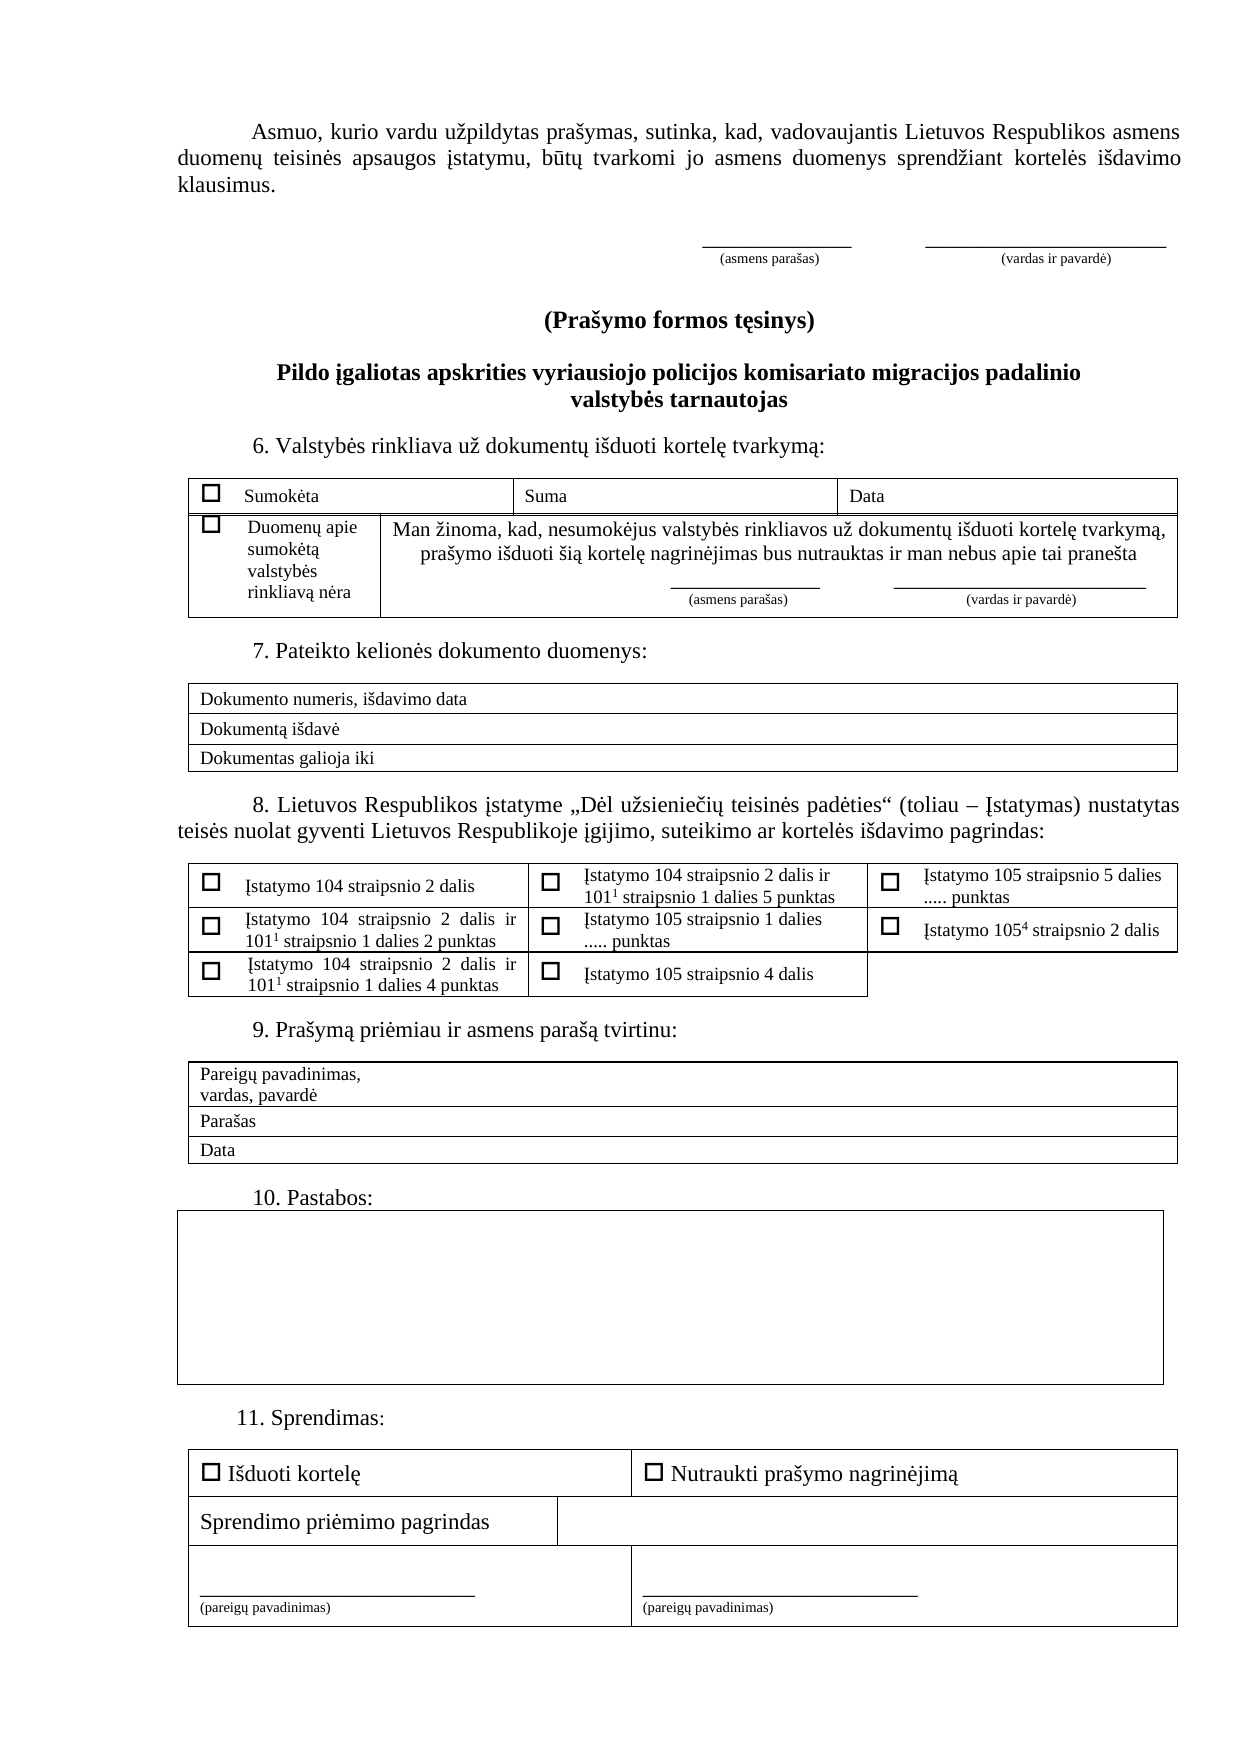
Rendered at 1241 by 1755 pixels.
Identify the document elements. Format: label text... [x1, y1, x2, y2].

table_header Dokumento numeris, išdavimo data [189, 684, 1177, 713]
text valstybės tarnautojas [177, 385, 1181, 413]
table_cell Įstatymo 105 straipsnio 4 dalis [573, 953, 867, 996]
text _____________ _____________________ [177, 223, 1181, 250]
table_cell Sprendimo priėmimo pagrindas [189, 1497, 557, 1545]
text 11. Sprendimas: [177, 1404, 1181, 1430]
table_cell [558, 1497, 1177, 1545]
table_cell Parašas [189, 1107, 1177, 1136]
table_header [178, 1211, 1163, 1383]
text Asmuo, kurio vardu užpildytas prašymas, sutinka, kad, vadovaujantis Lietuvos Respublikos asmens duomenų teisinės apsaugos įstatymu, būtų tvarkomi jo asmens duomenys sprendžiant kortelės išdavimo klausimus. [177, 118, 1181, 197]
table_cell □ [868, 908, 912, 951]
text 6. Valstybės rinkliava už dokumentų išduoti kortelę tvarkymą: [177, 432, 1181, 458]
text (asmens parašas) (vardas ir pavardė) [177, 250, 1181, 276]
table_cell Įstatymo 1054 straipsnio 2 dalis [912, 908, 1177, 951]
table_header □ [868, 864, 912, 907]
table_cell Data [189, 1137, 1177, 1163]
table_cell □ [189, 908, 233, 951]
table_cell [868, 953, 912, 996]
table_cell Įstatymo 105 straipsnio 1 dalies ..... punktas [573, 908, 867, 951]
table_header Pareigų pavadinimas, vardas, pavardė [189, 1063, 1177, 1106]
table_cell □ [529, 908, 572, 951]
text 9. Prašymą priėmiau ir asmens parašą tvirtinu: [177, 1016, 1181, 1042]
table_cell ________________________ (pareigų pavadinimas) [632, 1546, 1177, 1626]
table_header □ [189, 864, 233, 907]
table_cell Dokumentas galioja iki [189, 745, 1177, 771]
table_cell Įstatymo 104 straipsnio 2 dalis ir 1011 straipsnio 1 dalies 2 punktas [234, 908, 528, 951]
table_header □ [529, 864, 572, 907]
table_cell Man žinoma, kad, nesumokėjus valstybės rinkliavos už dokumentų išduoti kortelę tvarkymą, prašymo išduoti šią kortelę nagrinėjimas bus nutrauktas ir man nebus apie tai pranešta _____________ ______________________ (asmens parašas) (vardas ir pavardė) [381, 516, 1177, 617]
text 8. Lietuvos Respublikos įstatyme „Dėl užsieniečių teisinės padėties“ (toliau – Įstatymas) nustatytas teisės nuolat gyventi Lietuvos Respublikoje įgijimo, suteikimo ar kortelės išdavimo pagrindas: [177, 791, 1181, 844]
text 7. Pateikto kelionės dokumento duomenys: [177, 637, 1181, 664]
table_header Įstatymo 104 straipsnio 2 dalis [234, 864, 528, 907]
table_cell [912, 953, 1178, 996]
table_cell ________________________ (pareigų pavadinimas) [189, 1546, 631, 1626]
table_header □ Išduoti kortelę [189, 1450, 631, 1496]
table_header Suma [514, 479, 837, 513]
table_header Sumokėta [233, 479, 513, 513]
table_header □ [189, 479, 233, 513]
table_header Data [838, 479, 1177, 513]
table_cell Dokumentą išdavė [189, 714, 1177, 743]
table_header Įstatymo 105 straipsnio 5 dalies ..... punktas [912, 864, 1177, 907]
table_cell □ [529, 953, 572, 996]
table_cell Duomenų apie sumokėtą valstybės rinkliavą nėra [233, 516, 380, 617]
text (Prašymo formos tęsinys) [177, 305, 1181, 334]
table_header □ Nutraukti prašymo nagrinėjimą [632, 1450, 1177, 1496]
table_header Įstatymo 104 straipsnio 2 dalis ir 1011 straipsnio 1 dalies 5 punktas [573, 864, 867, 907]
text Pildo įgaliotas apskrities vyriausiojo policijos komisariato migracijos padalinio [177, 358, 1181, 385]
table_cell □ [189, 516, 233, 617]
text 10. Pastabos: [177, 1183, 1181, 1210]
table_cell □ [189, 953, 233, 996]
table_cell Įstatymo 104 straipsnio 2 dalis ir 1011 straipsnio 1 dalies 4 punktas [234, 953, 528, 996]
